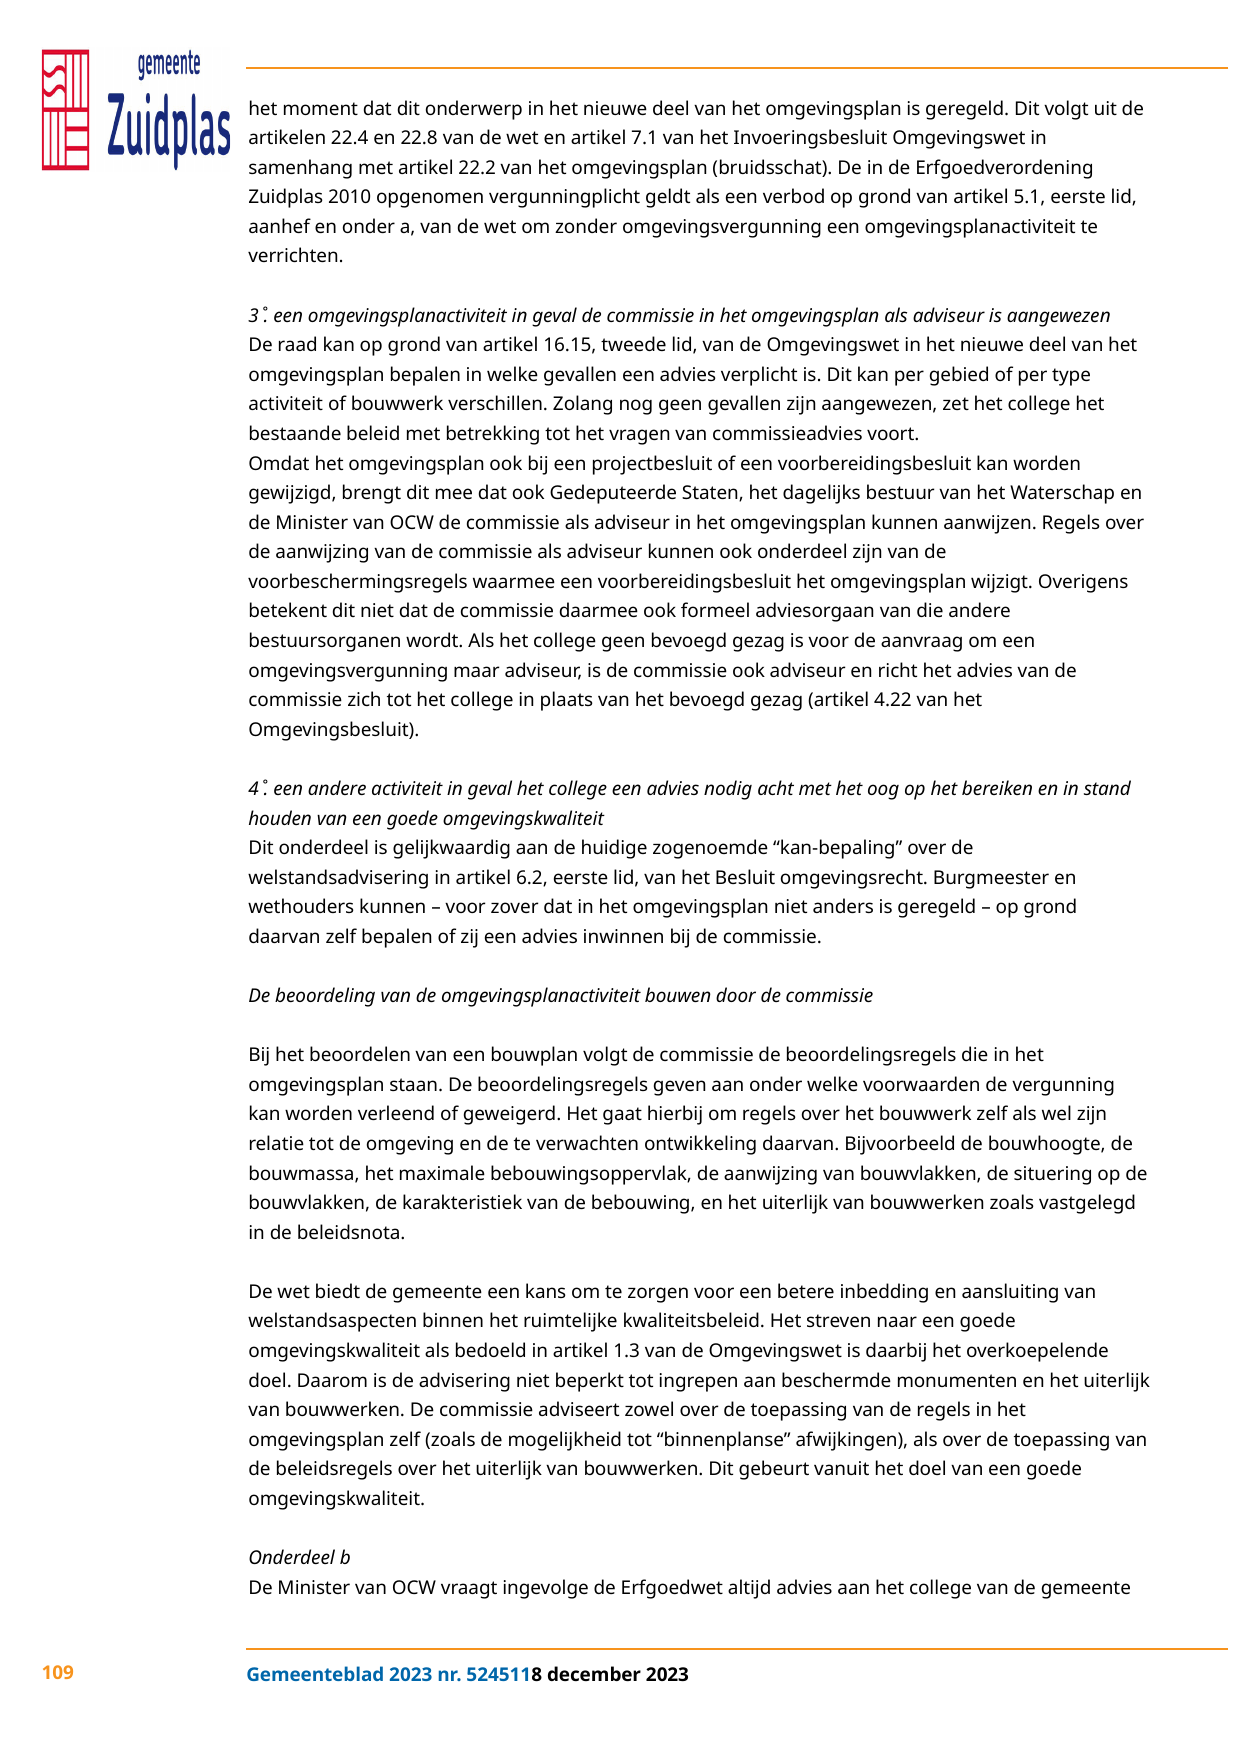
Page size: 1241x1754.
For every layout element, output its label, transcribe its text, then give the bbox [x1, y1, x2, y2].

picture [41, 47, 231, 172]
text De raad kan op grond van artikel 16.15, tweede lid, van de Omgevingswet in het nieuwe deel van het omgevingsplan bepalen in welke gevallen een advies verplicht is. Dit kan per gebied of per type activiteit of bouwwerk verschillen. Zolang nog geen gevallen zijn aangewezen, zet het college het bestaande beleid met betrekking tot het vragen van commissieadvies voort. [248, 331, 1152, 446]
text Dit onderdeel is gelijkwaardig aan de huidige zogenoemde “kan-bepaling” over de welstandsadvisering in artikel 6.2, eerste lid, van het Besluit omgevingsrecht. Burgmeester en wethouders kunnen – voor zover dat in het omgevingsplan niet anders is geregeld – op grond daarvan zelf bepalen of zij een advies inwinnen bij de commissie. [248, 834, 1152, 949]
text De beoordeling van de omgevingsplanactiviteit bouwen door de commissie [248, 982, 1152, 1008]
text 3 ̊. een omgevingsplanactiviteit in geval de commissie in het omgevingsplan als adviseur is aangewezen [248, 302, 1152, 328]
text Omdat het omgevingsplan ook bij een projectbesluit of een voorbereidingsbesluit kan worden gewijzigd, brengt dit mee dat ook Gedeputeerde Staten, het dagelijks bestuur van het Waterschap en de Minister van OCW de commissie als adviseur in het omgevingsplan kunnen aanwijzen. Regels over de aanwijzing van de commissie als adviseur kunnen ook onderdeel zijn van de voorbeschermingsregels waarmee een voorbereidingsbesluit het omgevingsplan wijzigt. Overigens betekent dit niet dat de commissie daarmee ook formeel adviesorgaan van die andere bestuursorganen wordt. Als het college geen bevoegd gezag is voor de aanvraag om een omgevingsvergunning maar adviseur, is de commissie ook adviseur en richt het advies van de commissie zich tot het college in plaats van het bevoegd gezag (artikel 4.22 van het Omgevingsbesluit). [248, 450, 1152, 742]
text Onderdeel b [248, 1544, 1152, 1570]
text het moment dat dit onderwerp in het nieuwe deel van het omgevingsplan is geregeld. Dit volgt uit de artikelen 22.4 en 22.8 van de wet en artikel 7.1 van het Invoeringsbesluit Omgevingswet in samenhang met artikel 22.2 van het omgevingsplan (bruidsschat). De in de Erfgoedverordening Zuidplas 2010 opgenomen vergunningplicht geldt als een verbod op grond van artikel 5.1, eerste lid, aanhef en onder a, van de wet om zonder omgevingsvergunning een omgevingsplanactiviteit te verrichten. [248, 95, 1152, 268]
text De wet biedt de gemeente een kans om te zorgen voor een betere inbedding en aansluiting van welstandsaspecten binnen het ruimtelijke kwaliteitsbeleid. Het streven naar een goede omgevingskwaliteit als bedoeld in artikel 1.3 van de Omgevingswet is daarbij het overkoepelende doel. Daarom is de advisering niet beperkt tot ingrepen aan beschermde monumenten en het uiterlijk van bouwwerken. De commissie adviseert zowel over de toepassing van de regels in het omgevingsplan zelf (zoals de mogelijkheid tot “binnenplanse” afwijkingen), als over de toepassing van de beleidsregels over het uiterlijk van bouwwerken. Dit gebeurt vanuit het doel van een goede omgevingskwaliteit. [248, 1278, 1152, 1511]
text 4 ̊. een andere activiteit in geval het college een advies nodig acht met het oog op het bereiken en in stand houden van een goede omgevingskwaliteit [248, 775, 1152, 831]
text Bij het beoordelen van een bouwplan volgt de commissie de beoordelingsregels die in het omgevingsplan staan. De beoordelingsregels geven aan onder welke voorwaarden de vergunning kan worden verleend of geweigerd. Het gaat hierbij om regels over het bouwwerk zelf als wel zijn relatie tot de omgeving en de te verwachten ontwikkeling daarvan. Bijvoorbeeld de bouwhoogte, de bouwmassa, het maximale bebouwingsoppervlak, de aanwijzing van bouwvlakken, de situering op de bouwvlakken, de karakteristiek van de bebouwing, en het uiterlijk van bouwwerken zoals vastgelegd in de beleidsnota. [248, 1041, 1152, 1245]
text De Minister van OCW vraagt ingevolge de Erfgoedwet altijd advies aan het college van de gemeente [248, 1574, 1152, 1600]
